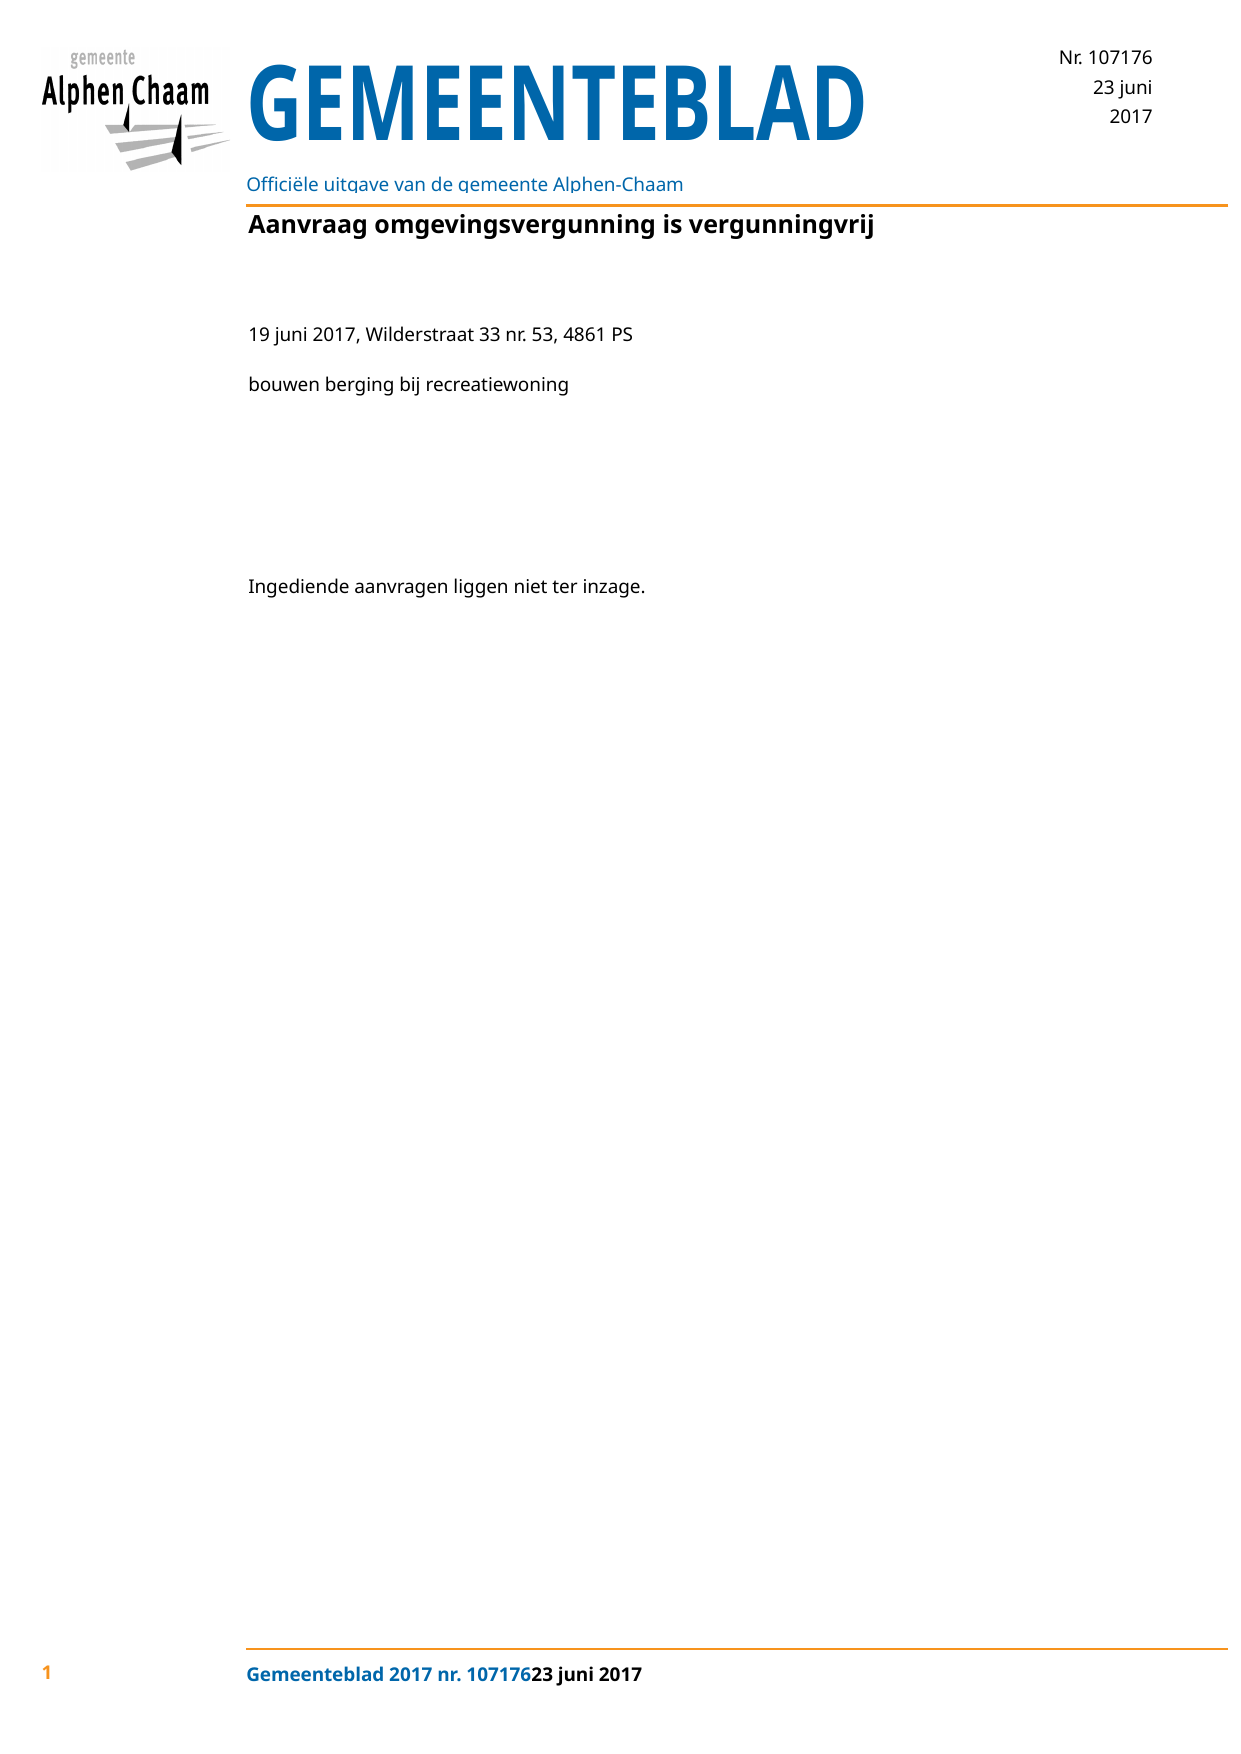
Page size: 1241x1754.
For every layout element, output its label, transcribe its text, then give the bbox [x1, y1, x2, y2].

text Aanvraag omgevingsvergunning is vergunningvrij [248, 207, 1152, 241]
text 19 juni 2017, Wilderstraat 33 nr. 53, 4861 PS [248, 321, 1152, 346]
picture [41, 47, 231, 172]
text bouwen berging bij recreatiewoning [248, 371, 1152, 397]
text Ingediende aanvragen liggen niet ter inzage. [248, 573, 1152, 598]
